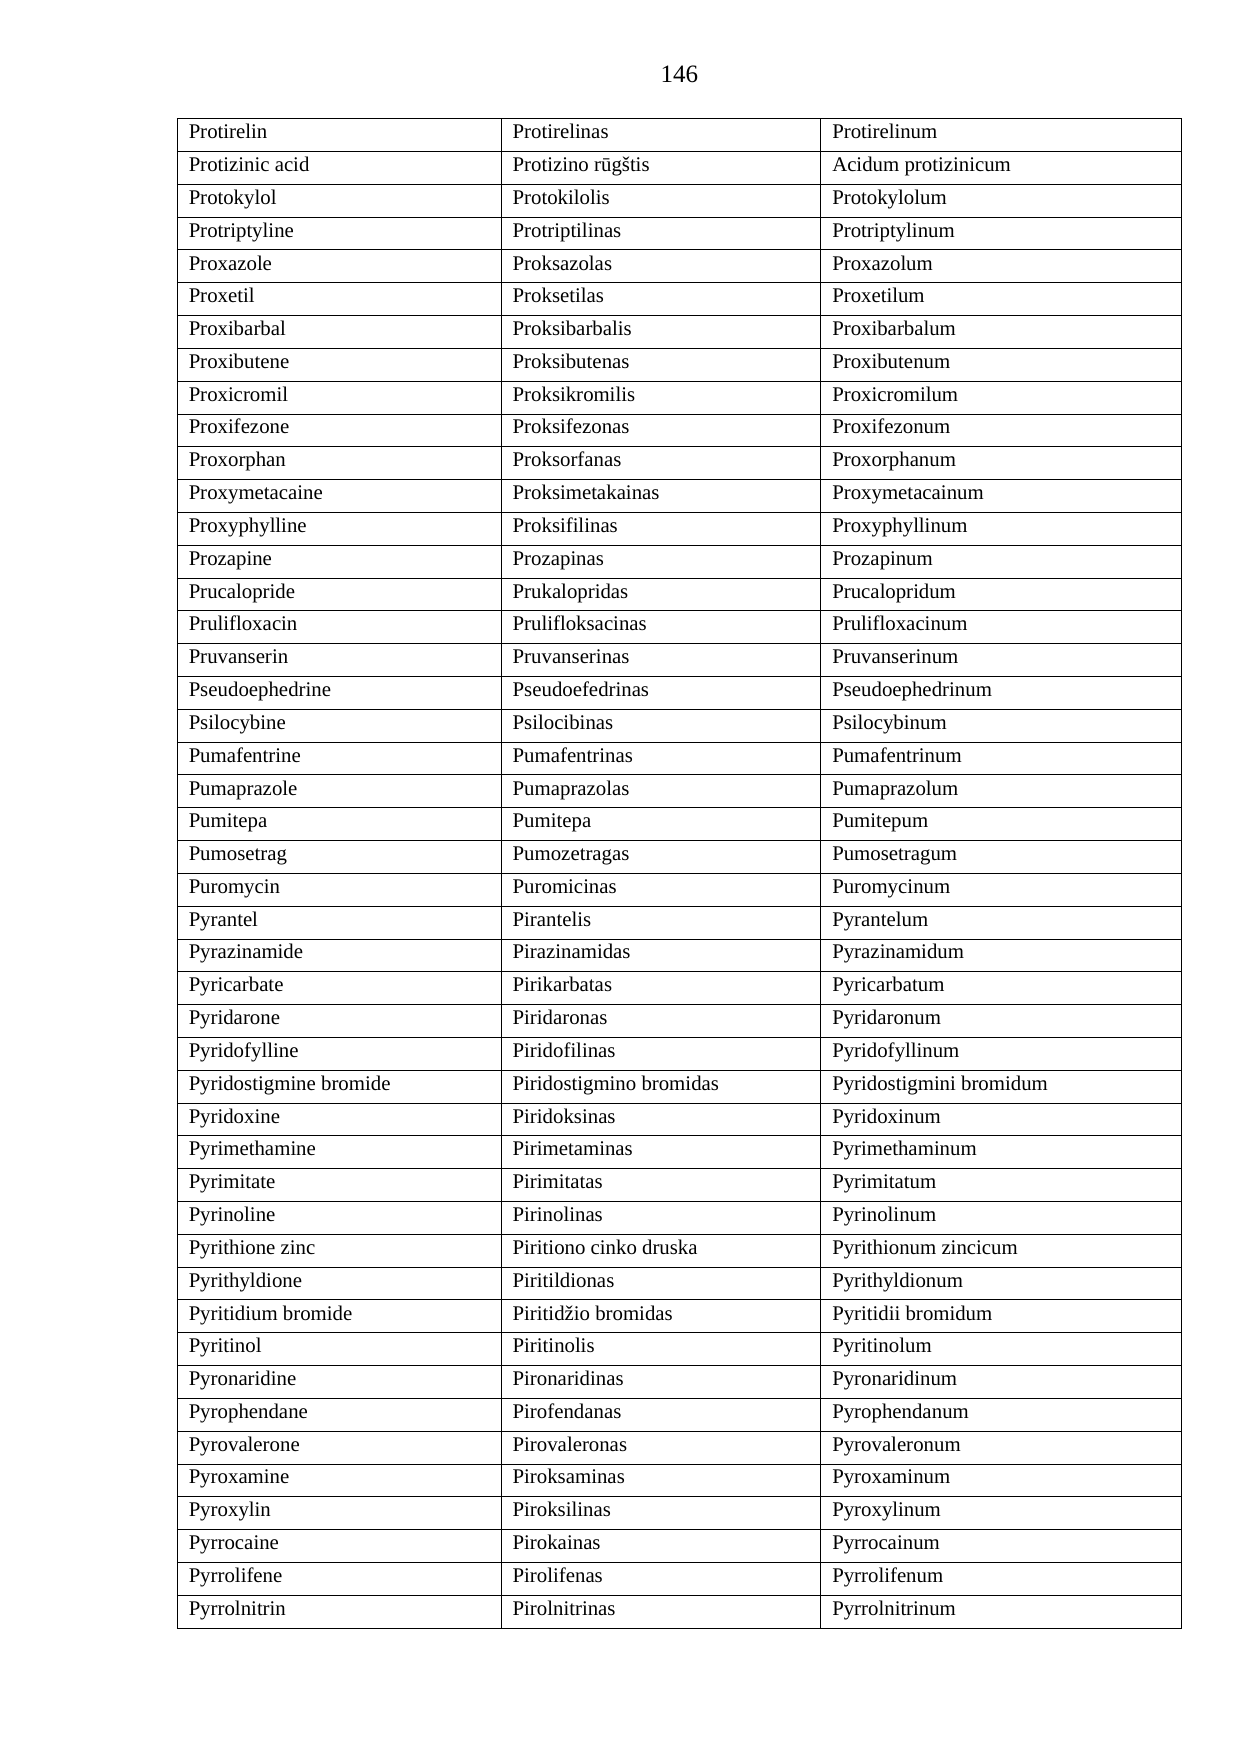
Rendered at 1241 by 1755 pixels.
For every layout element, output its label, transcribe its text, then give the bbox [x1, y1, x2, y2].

table_cell Protriptyline [178, 218, 501, 249]
table_cell Pyrantel [178, 907, 501, 938]
table_cell Pseudoephedrinum [821, 677, 1181, 709]
table_cell Proxetilum [821, 283, 1181, 315]
table_cell Piroksilinas [502, 1497, 820, 1529]
table_cell Pirovaleronas [502, 1432, 820, 1463]
table_cell Pyroxaminum [821, 1465, 1181, 1496]
table_cell Proxymetacainum [821, 480, 1181, 512]
table_cell Pruvanserin [178, 644, 501, 676]
table_cell Pyrithyldionum [821, 1268, 1181, 1299]
table_cell Pyrrolifenum [821, 1563, 1181, 1595]
table_cell Piridostigmino bromidas [502, 1071, 820, 1102]
table_cell Pumaprazole [178, 775, 501, 807]
table_cell Pumozetragas [502, 841, 820, 873]
table_cell Proxicromil [178, 382, 501, 413]
table_cell Proksazolas [502, 250, 820, 282]
table_cell Psilocybinum [821, 710, 1181, 742]
table_cell Prulifloxacin [178, 611, 501, 643]
table_cell Protriptylinum [821, 218, 1181, 249]
table_cell Pyritinol [178, 1333, 501, 1365]
table_cell Pyroxylin [178, 1497, 501, 1529]
table_cell Proksifezonas [502, 415, 820, 446]
table_cell Pyrimitate [178, 1169, 501, 1201]
table_cell Prulifloksacinas [502, 611, 820, 643]
table_cell Protirelinas [502, 119, 820, 151]
table_cell Pironaridinas [502, 1366, 820, 1398]
table_cell Psilocybine [178, 710, 501, 742]
table_cell Prozapinas [502, 546, 820, 577]
table_cell Pumafentrinum [821, 743, 1181, 774]
table_cell Proksibarbalis [502, 316, 820, 348]
table_cell Pyrovalerone [178, 1432, 501, 1463]
table_cell Proxazole [178, 250, 501, 282]
table_cell Pyrrocainum [821, 1530, 1181, 1562]
table_cell Proxetil [178, 283, 501, 315]
table_cell Prukalopridas [502, 579, 820, 610]
table_cell Pumitepa [178, 808, 501, 840]
table_cell Pirokainas [502, 1530, 820, 1562]
table_cell Proksifilinas [502, 513, 820, 545]
table_cell Prozapinum [821, 546, 1181, 577]
table_cell Protokilolis [502, 185, 820, 217]
table_cell Pyrazinamide [178, 940, 501, 971]
table_cell Pyridofylline [178, 1038, 501, 1070]
table_cell Proksikromilis [502, 382, 820, 413]
table_cell Piroksaminas [502, 1465, 820, 1496]
table_cell Proxyphylline [178, 513, 501, 545]
table_cell Pyridostigmine bromide [178, 1071, 501, 1102]
table_cell Pyrrocaine [178, 1530, 501, 1562]
table_cell Proxorphanum [821, 447, 1181, 479]
table_cell Pumosetrag [178, 841, 501, 873]
table_cell Pseudoefedrinas [502, 677, 820, 709]
table_cell Pyridaronum [821, 1005, 1181, 1037]
table_cell Piritiono cinko druska [502, 1235, 820, 1267]
table_cell Proxibarbalum [821, 316, 1181, 348]
table_cell Pyrinolinum [821, 1202, 1181, 1234]
table_cell Pyrimethamine [178, 1136, 501, 1168]
table_cell Proxicromilum [821, 382, 1181, 413]
table_cell Pyrimitatum [821, 1169, 1181, 1201]
table_cell Pyrimethaminum [821, 1136, 1181, 1168]
table_cell Pyrrolifene [178, 1563, 501, 1595]
table_cell Pyrithyldione [178, 1268, 501, 1299]
table_cell Pyrrolnitrin [178, 1596, 501, 1627]
table_cell Piridoksinas [502, 1104, 820, 1135]
table_cell Proxorphan [178, 447, 501, 479]
table_cell Proxazolum [821, 250, 1181, 282]
table_cell Pyrinoline [178, 1202, 501, 1234]
table_cell Pyrrolnitrinum [821, 1596, 1181, 1627]
table_cell Protirelin [178, 119, 501, 151]
table_cell Pyridarone [178, 1005, 501, 1037]
table_cell Protokylol [178, 185, 501, 217]
table_cell Pyritidii bromidum [821, 1300, 1181, 1332]
table_cell Pumosetragum [821, 841, 1181, 873]
table_cell Pyricarbate [178, 972, 501, 1004]
table_cell Pruvanserinas [502, 644, 820, 676]
table_cell Pumaprazolum [821, 775, 1181, 807]
table_cell Acidum protizinicum [821, 152, 1181, 184]
table_cell Piridaronas [502, 1005, 820, 1037]
table_cell Pumaprazolas [502, 775, 820, 807]
table_cell Pyrovaleronum [821, 1432, 1181, 1463]
table_cell Pirolnitrinas [502, 1596, 820, 1627]
table_cell Prulifloxacinum [821, 611, 1181, 643]
table_cell Pyridoxine [178, 1104, 501, 1135]
table_cell Proxibutene [178, 349, 501, 381]
table_cell Proxyphyllinum [821, 513, 1181, 545]
table_cell Proksibutenas [502, 349, 820, 381]
table_cell Pirimetaminas [502, 1136, 820, 1168]
table_cell Pirimitatas [502, 1169, 820, 1201]
table_cell Pyronaridine [178, 1366, 501, 1398]
table_cell Proxibutenum [821, 349, 1181, 381]
table_cell Pyridostigmini bromidum [821, 1071, 1181, 1102]
table_cell Pyroxamine [178, 1465, 501, 1496]
table_cell Proxymetacaine [178, 480, 501, 512]
table_cell Proxifezonum [821, 415, 1181, 446]
table_cell Pirikarbatas [502, 972, 820, 1004]
table_cell Pumitepa [502, 808, 820, 840]
table_cell Proxifezone [178, 415, 501, 446]
table_cell Pyrantelum [821, 907, 1181, 938]
table_cell Pseudoephedrine [178, 677, 501, 709]
table_cell Pirofendanas [502, 1399, 820, 1431]
table_cell Pumafentrine [178, 743, 501, 774]
table_cell Protokylolum [821, 185, 1181, 217]
table_cell Pyridoxinum [821, 1104, 1181, 1135]
table_cell Pumitepum [821, 808, 1181, 840]
table_cell Pyritidium bromide [178, 1300, 501, 1332]
table_cell Pyrithionum zincicum [821, 1235, 1181, 1267]
table_cell Protizinic acid [178, 152, 501, 184]
table_cell Piridofilinas [502, 1038, 820, 1070]
table_cell Prucalopride [178, 579, 501, 610]
table_cell Pyritinolum [821, 1333, 1181, 1365]
table_cell Protriptilinas [502, 218, 820, 249]
table_cell Puromycinum [821, 874, 1181, 906]
table_cell Pyroxylinum [821, 1497, 1181, 1529]
table_cell Puromicinas [502, 874, 820, 906]
table_cell Proksimetakainas [502, 480, 820, 512]
table_cell Pyridofyllinum [821, 1038, 1181, 1070]
table_cell Pyrophendane [178, 1399, 501, 1431]
table_cell Piritinolis [502, 1333, 820, 1365]
table_cell Pumafentrinas [502, 743, 820, 774]
table_cell Puromycin [178, 874, 501, 906]
table_cell Pirantelis [502, 907, 820, 938]
table_cell Proksetilas [502, 283, 820, 315]
table_cell Pirinolinas [502, 1202, 820, 1234]
table_cell Proxibarbal [178, 316, 501, 348]
table_cell Piritidžio bromidas [502, 1300, 820, 1332]
table_cell Psilocibinas [502, 710, 820, 742]
table_cell Pyrithione zinc [178, 1235, 501, 1267]
table_cell Pirolifenas [502, 1563, 820, 1595]
table_cell Prucalopridum [821, 579, 1181, 610]
table_cell Pyrazinamidum [821, 940, 1181, 971]
table_cell Protirelinum [821, 119, 1181, 151]
table_cell Pirazinamidas [502, 940, 820, 971]
table_cell Prozapine [178, 546, 501, 577]
table_cell Pyricarbatum [821, 972, 1181, 1004]
table_cell Pyronaridinum [821, 1366, 1181, 1398]
table_cell Pruvanserinum [821, 644, 1181, 676]
table_cell Proksorfanas [502, 447, 820, 479]
table_cell Protizino rūgštis [502, 152, 820, 184]
table_cell Pyrophendanum [821, 1399, 1181, 1431]
table_cell Piritildionas [502, 1268, 820, 1299]
